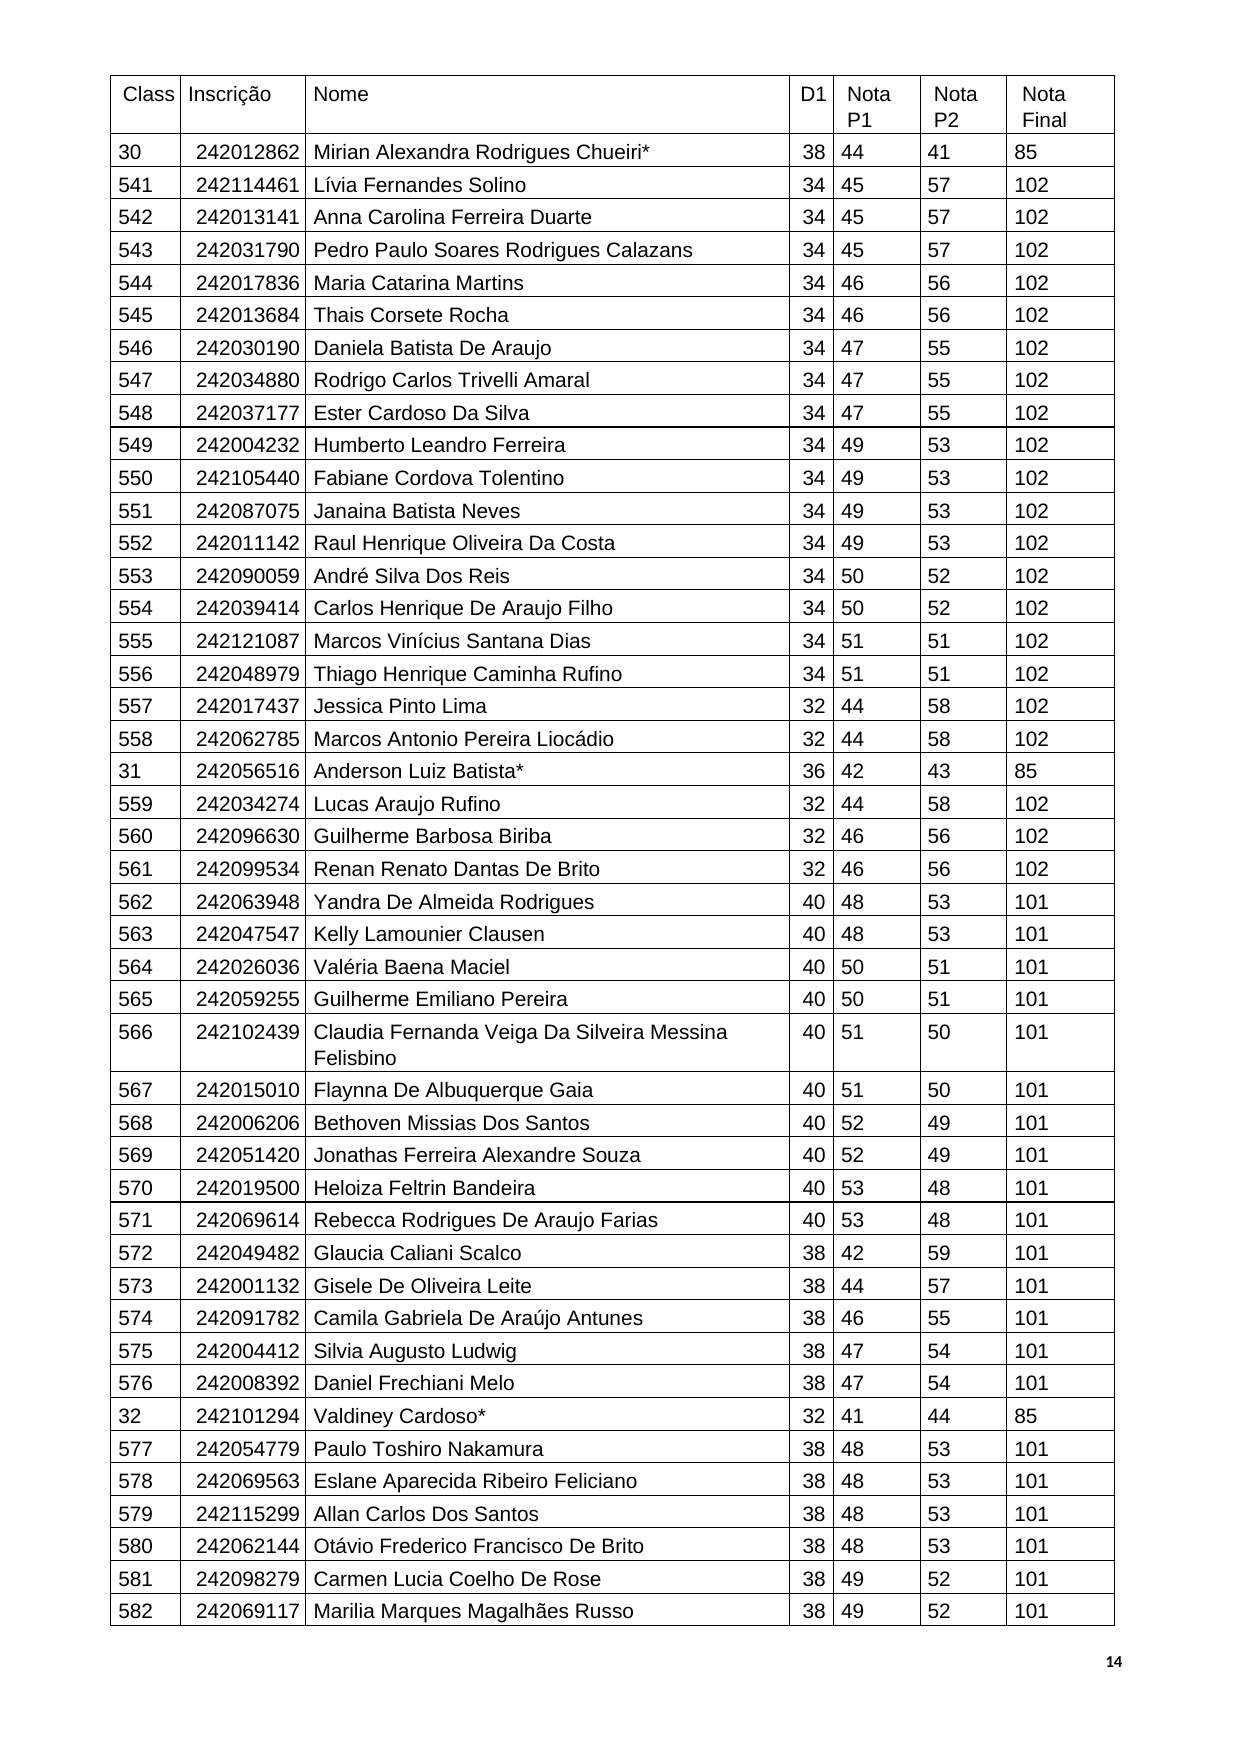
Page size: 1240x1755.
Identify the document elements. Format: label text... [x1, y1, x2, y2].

table_cell Anderson Luiz Batista* [306, 753, 789, 785]
table_cell Maria Catarina Martins [306, 265, 789, 296]
table_cell 242098279 [181, 1561, 305, 1592]
table_cell 44 [834, 1268, 920, 1299]
table_cell 242012862 [181, 134, 305, 166]
table_cell 242114461 [181, 167, 305, 198]
table_cell 38 [790, 1496, 833, 1527]
table_cell 48 [921, 1203, 1006, 1234]
table_cell 49 [834, 525, 920, 557]
table_cell Valéria Baena Maciel [306, 949, 789, 980]
table_cell 32 [790, 688, 833, 719]
table_cell 38 [790, 1561, 833, 1592]
table_cell 55 [921, 362, 1006, 394]
table_cell 242048979 [181, 656, 305, 687]
table_cell 45 [834, 167, 920, 198]
table_cell 44 [834, 688, 920, 719]
table_cell 40 [790, 1203, 833, 1234]
table_cell 102 [1007, 199, 1114, 231]
table_cell 30 [111, 134, 180, 166]
table_cell Lívia Fernandes Solino [306, 167, 789, 198]
table_cell 567 [111, 1072, 180, 1103]
table_cell Nome [306, 76, 789, 133]
table_cell 44 [834, 721, 920, 752]
table_cell 47 [834, 1365, 920, 1397]
table_cell 51 [834, 656, 920, 687]
table_cell 570 [111, 1170, 180, 1201]
table_cell 41 [921, 134, 1006, 166]
table_cell 242105440 [181, 460, 305, 492]
table_cell 34 [790, 330, 833, 361]
table_cell 242017836 [181, 265, 305, 296]
table_cell 102 [1007, 525, 1114, 557]
table_cell Carlos Henrique De Araujo Filho [306, 590, 789, 622]
table_cell 48 [834, 916, 920, 948]
table_cell 40 [790, 1105, 833, 1136]
table_cell 575 [111, 1333, 180, 1364]
table_cell 41 [834, 1398, 920, 1429]
table_cell 50 [834, 981, 920, 1013]
table_cell 45 [834, 199, 920, 231]
table_cell 242026036 [181, 949, 305, 980]
table_cell 34 [790, 265, 833, 296]
table_cell Guilherme Barbosa Biriba [306, 819, 789, 850]
table_cell Pedro Paulo Soares Rodrigues Calazans [306, 232, 789, 263]
table_cell 242049482 [181, 1235, 305, 1267]
table_cell 102 [1007, 819, 1114, 850]
table_cell 49 [834, 493, 920, 524]
table_cell 101 [1007, 949, 1114, 980]
table_cell 578 [111, 1463, 180, 1494]
table_cell 102 [1007, 623, 1114, 654]
table_cell 44 [834, 134, 920, 166]
table_cell 242015010 [181, 1072, 305, 1103]
table_cell 560 [111, 819, 180, 850]
table_cell 38 [790, 134, 833, 166]
table_cell 242115299 [181, 1496, 305, 1527]
table_cell 38 [790, 1594, 833, 1625]
table_cell Rebecca Rodrigues De Araujo Farias [306, 1203, 789, 1234]
table_cell D1 [790, 76, 833, 133]
table_cell 47 [834, 330, 920, 361]
table_cell Kelly Lamounier Clausen [306, 916, 789, 948]
table_cell Jonathas Ferreira Alexandre Souza [306, 1137, 789, 1169]
table_cell 242030190 [181, 330, 305, 361]
table_cell 46 [834, 265, 920, 296]
table_cell 47 [834, 395, 920, 426]
table_cell 34 [790, 167, 833, 198]
table_cell 574 [111, 1300, 180, 1332]
table_cell Janaina Batista Neves [306, 493, 789, 524]
table_cell 32 [790, 721, 833, 752]
table_cell 572 [111, 1235, 180, 1267]
table_cell 544 [111, 265, 180, 296]
table_cell 45 [834, 232, 920, 263]
table_cell 102 [1007, 493, 1114, 524]
table_cell 50 [921, 1072, 1006, 1103]
table_cell 49 [921, 1137, 1006, 1169]
table_cell 573 [111, 1268, 180, 1299]
table_cell 52 [834, 1105, 920, 1136]
table_cell 101 [1007, 1203, 1114, 1234]
table_cell 566 [111, 1014, 180, 1071]
table_cell 48 [921, 1170, 1006, 1201]
table_cell 50 [834, 590, 920, 622]
table_cell Anna Carolina Ferreira Duarte [306, 199, 789, 231]
table_cell 40 [790, 1137, 833, 1169]
table_cell 563 [111, 916, 180, 948]
table_cell 559 [111, 786, 180, 817]
table_cell 102 [1007, 167, 1114, 198]
table_cell 564 [111, 949, 180, 980]
table_cell 47 [834, 1333, 920, 1364]
table_cell 102 [1007, 786, 1114, 817]
table_cell 40 [790, 949, 833, 980]
table_cell 568 [111, 1105, 180, 1136]
table_cell 32 [111, 1398, 180, 1429]
table_cell 242096630 [181, 819, 305, 850]
table_cell 34 [790, 362, 833, 394]
table_cell 242001132 [181, 1268, 305, 1299]
table_cell 562 [111, 884, 180, 915]
table_cell 102 [1007, 330, 1114, 361]
table_cell 53 [921, 1528, 1006, 1560]
table_cell 242034880 [181, 362, 305, 394]
table_cell 32 [790, 1398, 833, 1429]
table_cell 34 [790, 623, 833, 654]
table_cell 242039414 [181, 590, 305, 622]
table_cell 101 [1007, 981, 1114, 1013]
table_cell 40 [790, 1170, 833, 1201]
table_cell 561 [111, 851, 180, 883]
table_cell 49 [921, 1105, 1006, 1136]
table_cell 43 [921, 753, 1006, 785]
table_cell 549 [111, 428, 180, 459]
table_cell 101 [1007, 1014, 1114, 1071]
table_cell 34 [790, 199, 833, 231]
table_cell 38 [790, 1333, 833, 1364]
table_cell 56 [921, 851, 1006, 883]
table_cell 55 [921, 1300, 1006, 1332]
table_cell 101 [1007, 884, 1114, 915]
table_cell 38 [790, 1528, 833, 1560]
table_cell 53 [921, 428, 1006, 459]
table_cell Paulo Toshiro Nakamura [306, 1431, 789, 1462]
table_cell Heloiza Feltrin Bandeira [306, 1170, 789, 1201]
table_cell 48 [834, 1431, 920, 1462]
table_cell 553 [111, 558, 180, 589]
table_cell 101 [1007, 1235, 1114, 1267]
table_cell 576 [111, 1365, 180, 1397]
table_cell 242054779 [181, 1431, 305, 1462]
table_cell 34 [790, 395, 833, 426]
table_cell 543 [111, 232, 180, 263]
table_cell 242037177 [181, 395, 305, 426]
table_cell 569 [111, 1137, 180, 1169]
table_cell 102 [1007, 558, 1114, 589]
table_cell 46 [834, 819, 920, 850]
table_cell 101 [1007, 1170, 1114, 1201]
table_cell Gisele De Oliveira Leite [306, 1268, 789, 1299]
table_cell 36 [790, 753, 833, 785]
table_cell 54 [921, 1333, 1006, 1364]
table_cell Nota Final [1007, 76, 1114, 133]
table_cell 50 [921, 1014, 1006, 1071]
table_cell 38 [790, 1235, 833, 1267]
table_cell Jessica Pinto Lima [306, 688, 789, 719]
table_cell 242069563 [181, 1463, 305, 1494]
table_cell 56 [921, 819, 1006, 850]
table_cell 34 [790, 460, 833, 492]
table_cell 242056516 [181, 753, 305, 785]
table_cell 57 [921, 167, 1006, 198]
table_cell 242013684 [181, 297, 305, 329]
table_cell 242011142 [181, 525, 305, 557]
table_cell Glaucia Caliani Scalco [306, 1235, 789, 1267]
table_cell Class [111, 76, 180, 133]
table_cell 579 [111, 1496, 180, 1527]
table_cell 51 [921, 623, 1006, 654]
table_cell 40 [790, 884, 833, 915]
table_cell 48 [834, 884, 920, 915]
table_cell 46 [834, 1300, 920, 1332]
table_cell 556 [111, 656, 180, 687]
table_cell 31 [111, 753, 180, 785]
table_cell 101 [1007, 916, 1114, 948]
table_cell 40 [790, 916, 833, 948]
table_cell 53 [921, 1431, 1006, 1462]
table_cell Flaynna De Albuquerque Gaia [306, 1072, 789, 1103]
table_cell 85 [1007, 134, 1114, 166]
table_cell 53 [921, 1496, 1006, 1527]
table_cell Carmen Lucia Coelho De Rose [306, 1561, 789, 1592]
table_cell 50 [834, 558, 920, 589]
table_cell 582 [111, 1594, 180, 1625]
table_cell 40 [790, 1014, 833, 1071]
table_cell 242121087 [181, 623, 305, 654]
table_cell 52 [921, 1594, 1006, 1625]
table_cell 242051420 [181, 1137, 305, 1169]
table_cell 102 [1007, 590, 1114, 622]
table_cell 102 [1007, 232, 1114, 263]
table_cell Silvia Augusto Ludwig [306, 1333, 789, 1364]
table_cell 565 [111, 981, 180, 1013]
table_cell Allan Carlos Dos Santos [306, 1496, 789, 1527]
table_cell 52 [834, 1137, 920, 1169]
table_cell 44 [921, 1398, 1006, 1429]
table_cell Camila Gabriela De Araújo Antunes [306, 1300, 789, 1332]
table_cell 49 [834, 460, 920, 492]
table_cell 34 [790, 232, 833, 263]
table_cell 32 [790, 819, 833, 850]
table_cell 51 [834, 1014, 920, 1071]
table_cell 47 [834, 362, 920, 394]
table_cell 52 [921, 1561, 1006, 1592]
table_cell 58 [921, 721, 1006, 752]
table_cell 242013141 [181, 199, 305, 231]
table_cell 53 [921, 884, 1006, 915]
table_cell 34 [790, 656, 833, 687]
table_cell 102 [1007, 297, 1114, 329]
table_cell Yandra De Almeida Rodrigues [306, 884, 789, 915]
table_cell Valdiney Cardoso* [306, 1398, 789, 1429]
table_cell 541 [111, 167, 180, 198]
table_cell 56 [921, 265, 1006, 296]
table_cell 53 [834, 1203, 920, 1234]
table_cell 38 [790, 1268, 833, 1299]
table_cell 53 [921, 916, 1006, 948]
table_cell 242004412 [181, 1333, 305, 1364]
table_cell 577 [111, 1431, 180, 1462]
table_cell 546 [111, 330, 180, 361]
table_cell 101 [1007, 1137, 1114, 1169]
table_cell 46 [834, 297, 920, 329]
table_cell 48 [834, 1528, 920, 1560]
table_cell 53 [921, 1463, 1006, 1494]
table_cell Inscrição [181, 76, 305, 133]
table_cell 581 [111, 1561, 180, 1592]
table_cell 545 [111, 297, 180, 329]
table_cell 49 [834, 1594, 920, 1625]
table_cell Bethoven Missias Dos Santos [306, 1105, 789, 1136]
table_cell 242062144 [181, 1528, 305, 1560]
table_cell 57 [921, 199, 1006, 231]
table_cell 101 [1007, 1463, 1114, 1494]
table_cell 40 [790, 981, 833, 1013]
table_cell Ester Cardoso Da Silva [306, 395, 789, 426]
table_cell Thais Corsete Rocha [306, 297, 789, 329]
table_cell 34 [790, 590, 833, 622]
table_cell 38 [790, 1431, 833, 1462]
table_cell Eslane Aparecida Ribeiro Feliciano [306, 1463, 789, 1494]
table_cell 58 [921, 786, 1006, 817]
table_cell 101 [1007, 1561, 1114, 1592]
table_cell 57 [921, 1268, 1006, 1299]
table_cell 242069614 [181, 1203, 305, 1234]
table_cell 56 [921, 297, 1006, 329]
table_cell 51 [834, 623, 920, 654]
table_cell Marcos Antonio Pereira Liocádio [306, 721, 789, 752]
table_cell Nota P1 [834, 76, 920, 133]
table_cell 242063948 [181, 884, 305, 915]
table_cell 59 [921, 1235, 1006, 1267]
table_cell 242047547 [181, 916, 305, 948]
table_cell 242034274 [181, 786, 305, 817]
table_cell Marcos Vinícius Santana Dias [306, 623, 789, 654]
table_cell 242069117 [181, 1594, 305, 1625]
table_cell 542 [111, 199, 180, 231]
table_cell 580 [111, 1528, 180, 1560]
table_cell 101 [1007, 1268, 1114, 1299]
table_cell 101 [1007, 1365, 1114, 1397]
table_cell 242031790 [181, 232, 305, 263]
table_cell 53 [834, 1170, 920, 1201]
table_cell 102 [1007, 688, 1114, 719]
table_cell 34 [790, 493, 833, 524]
table_cell 34 [790, 525, 833, 557]
table_cell 557 [111, 688, 180, 719]
table_cell 51 [921, 949, 1006, 980]
table_cell 547 [111, 362, 180, 394]
table_cell 242019500 [181, 1170, 305, 1201]
table_cell 101 [1007, 1431, 1114, 1462]
table_cell 48 [834, 1463, 920, 1494]
table_cell 552 [111, 525, 180, 557]
table_cell 242004232 [181, 428, 305, 459]
table_cell 551 [111, 493, 180, 524]
table_cell 53 [921, 525, 1006, 557]
table_cell 102 [1007, 265, 1114, 296]
table_cell 55 [921, 330, 1006, 361]
table_cell 51 [834, 1072, 920, 1103]
table_cell Lucas Araujo Rufino [306, 786, 789, 817]
table_cell 85 [1007, 1398, 1114, 1429]
table_cell 242091782 [181, 1300, 305, 1332]
table_cell 242099534 [181, 851, 305, 883]
table_cell 85 [1007, 753, 1114, 785]
table_cell Marilia Marques Magalhães Russo [306, 1594, 789, 1625]
table_cell 101 [1007, 1300, 1114, 1332]
table_cell Fabiane Cordova Tolentino [306, 460, 789, 492]
table_cell 38 [790, 1365, 833, 1397]
table_cell 242008392 [181, 1365, 305, 1397]
table_cell 58 [921, 688, 1006, 719]
table_cell 44 [834, 786, 920, 817]
table_cell 42 [834, 753, 920, 785]
table_cell 102 [1007, 721, 1114, 752]
table_cell 46 [834, 851, 920, 883]
table_cell 54 [921, 1365, 1006, 1397]
table_cell 38 [790, 1300, 833, 1332]
table_cell 49 [834, 428, 920, 459]
table_cell 242087075 [181, 493, 305, 524]
table_cell 101 [1007, 1496, 1114, 1527]
table_cell 51 [921, 981, 1006, 1013]
table_cell 571 [111, 1203, 180, 1234]
table_cell 101 [1007, 1072, 1114, 1103]
table_cell 32 [790, 851, 833, 883]
table_cell Otávio Frederico Francisco De Brito [306, 1528, 789, 1560]
table_cell 34 [790, 297, 833, 329]
table_cell 558 [111, 721, 180, 752]
table_cell 102 [1007, 460, 1114, 492]
table_cell 102 [1007, 428, 1114, 459]
table_cell 57 [921, 232, 1006, 263]
table_cell Nota P2 [921, 76, 1006, 133]
table_cell Daniela Batista De Araujo [306, 330, 789, 361]
table_cell Raul Henrique Oliveira Da Costa [306, 525, 789, 557]
table_cell 34 [790, 558, 833, 589]
table_cell Claudia Fernanda Veiga Da Silveira Messina Felisbino [306, 1014, 789, 1071]
table_cell 53 [921, 460, 1006, 492]
table_cell 242062785 [181, 721, 305, 752]
table_cell 49 [834, 1561, 920, 1592]
table_cell 101 [1007, 1594, 1114, 1625]
table_cell 554 [111, 590, 180, 622]
table_cell Thiago Henrique Caminha Rufino [306, 656, 789, 687]
table_cell 242006206 [181, 1105, 305, 1136]
table_cell Daniel Frechiani Melo [306, 1365, 789, 1397]
table_cell 34 [790, 428, 833, 459]
table_cell 53 [921, 493, 1006, 524]
table_cell 32 [790, 786, 833, 817]
table_cell 38 [790, 1463, 833, 1494]
table_cell 42 [834, 1235, 920, 1267]
table_cell Rodrigo Carlos Trivelli Amaral [306, 362, 789, 394]
table_cell 102 [1007, 395, 1114, 426]
table_cell 102 [1007, 362, 1114, 394]
table_cell 52 [921, 590, 1006, 622]
table_cell Mirian Alexandra Rodrigues Chueiri* [306, 134, 789, 166]
table_cell 101 [1007, 1105, 1114, 1136]
table_cell 242017437 [181, 688, 305, 719]
table_cell Humberto Leandro Ferreira [306, 428, 789, 459]
table_cell 101 [1007, 1528, 1114, 1560]
table_cell Guilherme Emiliano Pereira [306, 981, 789, 1013]
table_cell 40 [790, 1072, 833, 1103]
table_cell 51 [921, 656, 1006, 687]
table_cell 55 [921, 395, 1006, 426]
table_cell 48 [834, 1496, 920, 1527]
table_cell 102 [1007, 656, 1114, 687]
table_cell Renan Renato Dantas De Brito [306, 851, 789, 883]
table_cell André Silva Dos Reis [306, 558, 789, 589]
table_cell 550 [111, 460, 180, 492]
table_cell 555 [111, 623, 180, 654]
table_cell 242090059 [181, 558, 305, 589]
table_cell 548 [111, 395, 180, 426]
table_cell 102 [1007, 851, 1114, 883]
table_cell 242102439 [181, 1014, 305, 1071]
table_cell 52 [921, 558, 1006, 589]
table_cell 50 [834, 949, 920, 980]
table_cell 242101294 [181, 1398, 305, 1429]
table_cell 242059255 [181, 981, 305, 1013]
table_cell 101 [1007, 1333, 1114, 1364]
